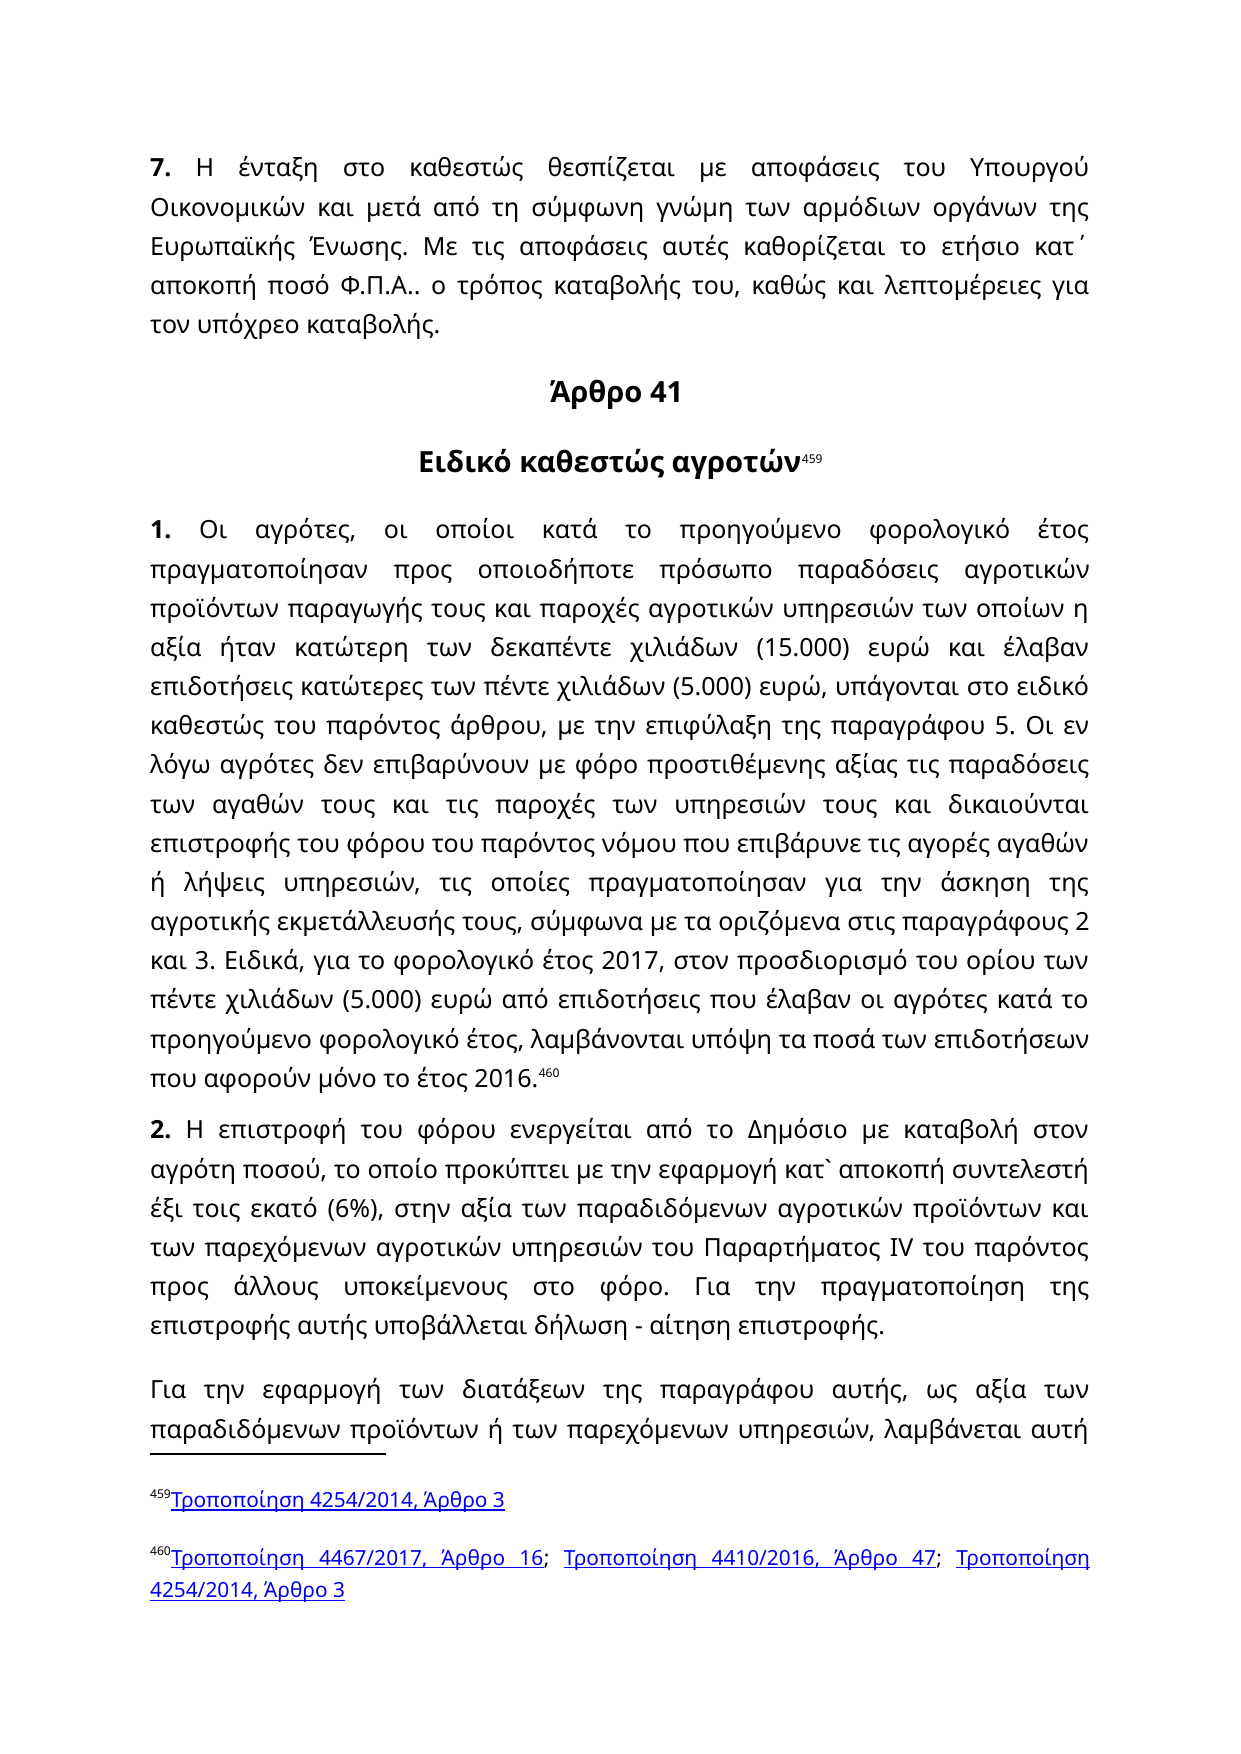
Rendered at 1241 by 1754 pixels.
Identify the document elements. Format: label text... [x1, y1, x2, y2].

subtitle Άρθρο 41 [150, 371, 1090, 411]
text Για την εφαρμογή των διατάξεων της παραγράφου αυτής, ως αξία των παραδιδόμενων προϊόντων ή των παρεχόμενων υπηρεσιών, λαμβάνεται αυτή [150, 1372, 1090, 1445]
text 2. Η επιστροφή του φόρου ενεργείται από το Δημόσιο με καταβολή στον αγρότη ποσού, το οποίο προκύπτει με την εφαρμογή κατ` αποκοπή συντελεστή έξι τοις εκατό (6%), στην αξία των παραδιδόμενων αγροτικών προϊόντων και των παρεχόμενων αγροτικών υπηρεσιών του Παραρτήματος IV του παρόντος προς άλλους υποκείμενους στο φόρο. Για την πραγματοποίηση της επιστροφής αυτής υποβάλλεται δήλωση - αίτηση επιστροφής. [150, 1112, 1090, 1342]
subtitle Ειδικό καθεστώς αγροτών [150, 441, 1090, 481]
text Τροποποίηση 4467/2017, Άρθρο 16; Τροποποίηση 4410/2016, Άρθρο 47; Τροποποίηση 4254/2014, Άρθρο 3 [150, 1543, 1090, 1604]
text Τροποποίηση 4254/2014, Άρθρο 3 [150, 1485, 1090, 1514]
text 7. Η ένταξη στο καθεστώς θεσπίζεται με αποφάσεις του Υπουργού Οικονομικών και μετά από τη σύμφωνη γνώμη των αρμόδιων οργάνων της Ευρωπαϊκής Ένωσης. Με τις αποφάσεις αυτές καθορίζεται το ετήσιο κατ΄ αποκοπή ποσό Φ.Π.Α.. ο τρόπος καταβολής του, καθώς και λεπτομέρειες για τον υπόχρεο καταβολής. [150, 150, 1090, 341]
text 1. Οι αγρότες, οι οποίοι κατά το προηγούμενο φορολογικό έτος πραγματοποίησαν προς οποιοδήποτε πρόσωπο παραδόσεις αγροτικών προϊόντων παραγωγής τους και παροχές αγροτικών υπηρεσιών των οποίων η αξία ήταν κατώτερη των δεκαπέντε χιλιάδων (15.000) ευρώ και έλαβαν επιδοτήσεις κατώτερες των πέντε χιλιάδων (5.000) ευρώ, υπάγονται στο ειδικό καθεστώς του παρόντος άρθρου, με την επιφύλαξη της παραγράφου 5. Οι εν λόγω αγρότες δεν επιβαρύνουν με φόρο προστιθέμενης αξίας τις παραδόσεις των αγαθών τους και τις παροχές των υπηρεσιών τους και δικαιούνται επιστροφής του φόρου του παρόντος νόμου που επιβάρυνε τις αγορές αγαθών ή λήψεις υπηρεσιών, τις οποίες πραγματοποίησαν για την άσκηση της αγροτικής εκμετάλλευσής τους, σύμφωνα με τα οριζόμενα στις παραγράφους 2 και 3. Ειδικά, για το φορολογικό έτος 2017, στον προσδιορισμό του ορίου των πέντε χιλιάδων (5.000) ευρώ από επιδοτήσεις που έλαβαν οι αγρότες κατά το προηγούμενο φορολογικό έτος, λαμβάνονται υπόψη τα ποσά των επιδοτήσεων που αφορούν μόνο το έτος 2016. [150, 512, 1090, 1094]
